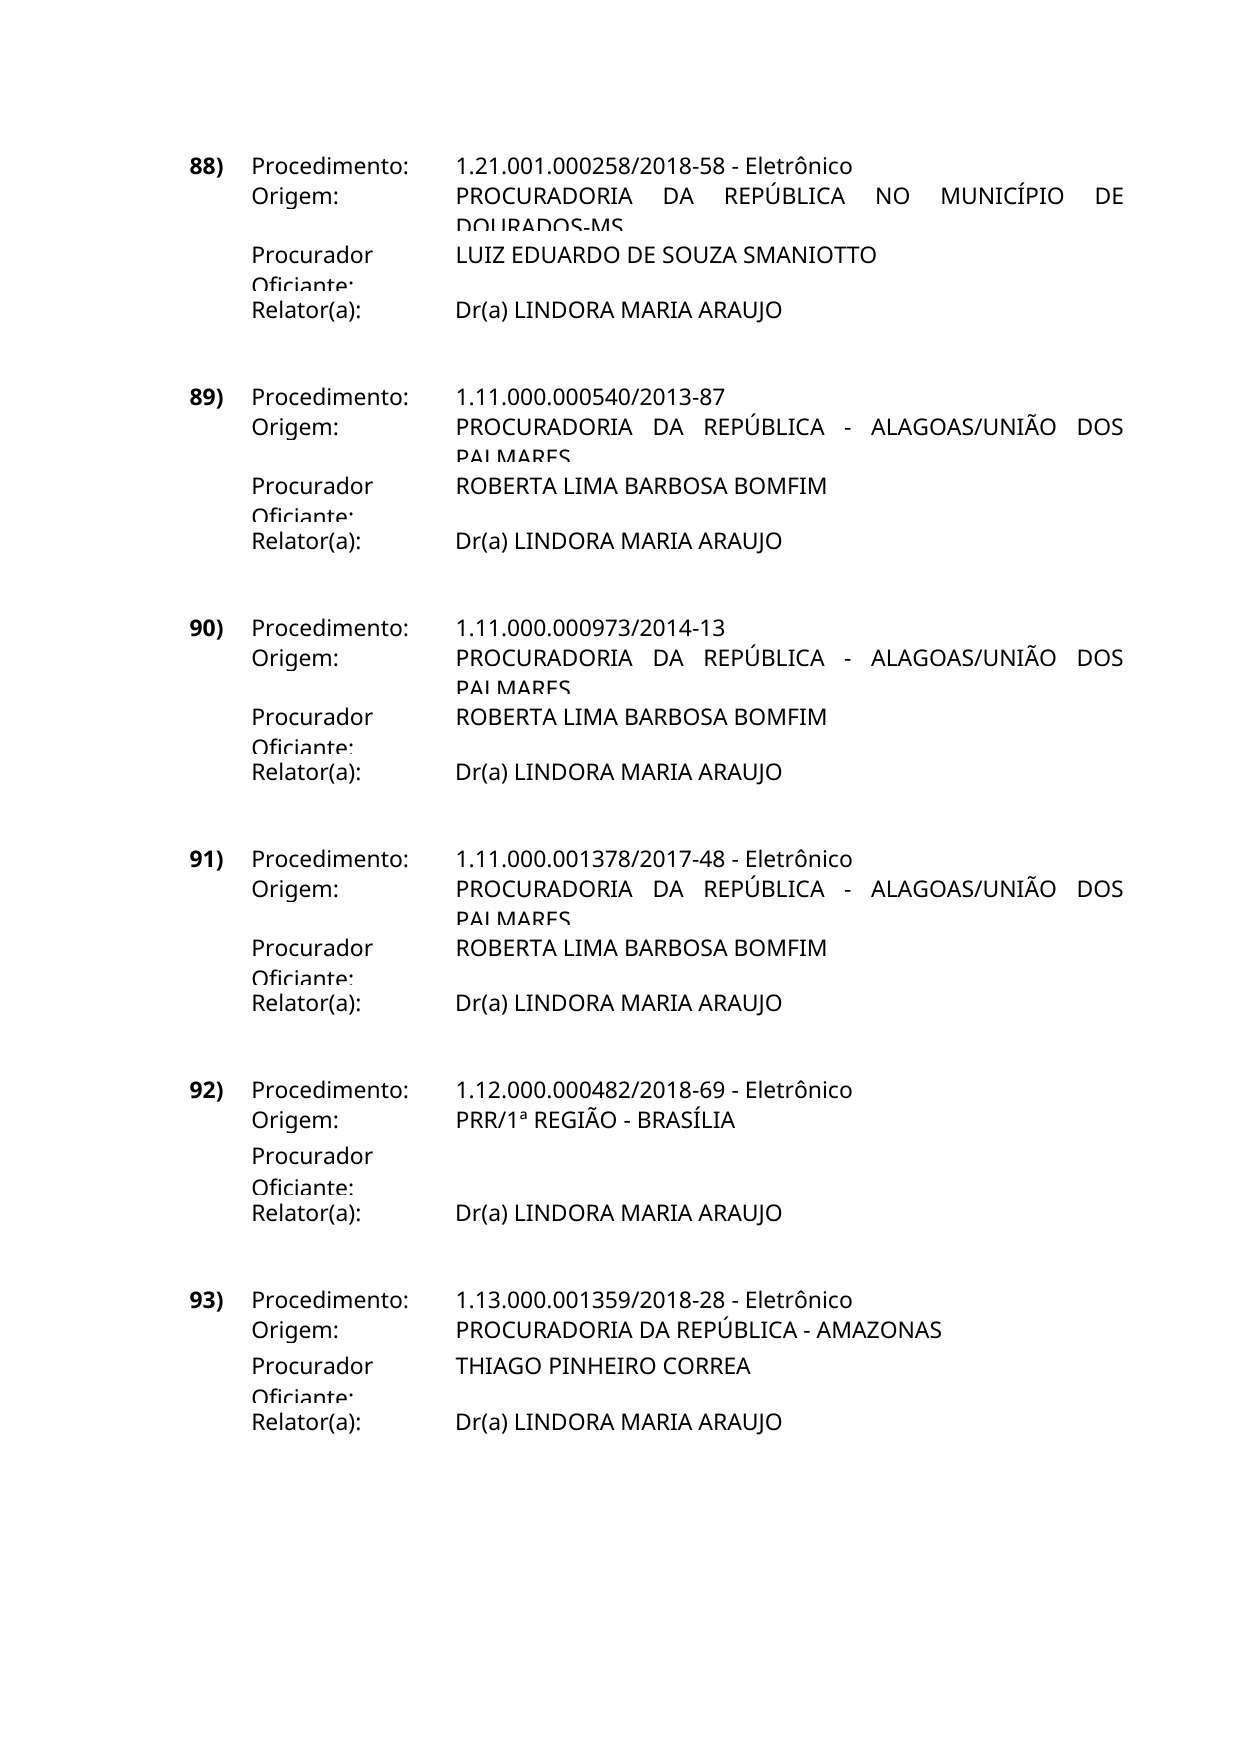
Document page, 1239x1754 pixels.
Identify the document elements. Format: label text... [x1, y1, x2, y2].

table_cell [0, 1227, 189, 1284]
table_cell [1125, 1227, 1239, 1284]
table_header Relator(a): [251, 1197, 455, 1226]
table_cell [0, 525, 189, 555]
table_cell [455, 231, 1124, 238]
table_cell 89) [189, 381, 251, 409]
table_cell [1125, 324, 1239, 381]
table_cell [1125, 1284, 1239, 1313]
table_cell LUIZ EDUARDO DE SOUZA SMANIOTTO [455, 239, 1124, 289]
table_cell [189, 411, 251, 439]
table_cell [1125, 1314, 1239, 1343]
table_cell Procedimento: [251, 612, 455, 641]
table_cell Procedimento: [251, 150, 455, 178]
table_cell [0, 1314, 189, 1343]
table_header [189, 0, 251, 150]
table_cell [189, 671, 251, 693]
table_cell [1125, 1104, 1239, 1133]
table_cell [455, 1343, 1124, 1350]
table_cell [251, 786, 455, 843]
table_cell Procurador Oficiante: [251, 470, 455, 522]
table_cell [1125, 180, 1239, 208]
table_cell [1125, 294, 1239, 324]
table_cell Procurador Oficiante: [251, 932, 455, 984]
table_header Dr(a) LINDORA MARIA ARAUJO [455, 294, 1122, 323]
table_cell [1125, 642, 1239, 671]
table_cell [1125, 239, 1239, 289]
table_cell [251, 209, 455, 231]
table_cell 93) [189, 1284, 251, 1313]
table_cell [0, 902, 189, 924]
table_cell [251, 1343, 455, 1350]
table_cell [0, 1197, 189, 1227]
table_cell PROCURADORIA DA REPÚBLICA - ALAGOAS/UNIÃO DOS PALMARES [455, 411, 1124, 462]
table_cell [455, 1227, 1124, 1284]
table_cell [455, 786, 1124, 843]
table_cell [0, 180, 189, 208]
table_cell [189, 987, 251, 1017]
table_cell [0, 231, 189, 238]
table_cell [1125, 843, 1239, 872]
table_cell 1.11.000.001378/2017-48 - Eletrônico [455, 843, 1124, 872]
table_cell [251, 1017, 455, 1074]
table_cell 91) [189, 843, 251, 872]
table_cell [0, 555, 189, 612]
table_cell [1125, 756, 1239, 786]
table_header [1125, 0, 1239, 150]
table_cell [0, 1343, 189, 1350]
table_cell [189, 180, 251, 208]
table_cell [189, 873, 251, 902]
table_cell 1.12.000.000482/2018-69 - Eletrônico [455, 1074, 1124, 1103]
table_header Dr(a) LINDORA MARIA ARAUJO [455, 987, 1122, 1016]
table_cell PROCURADORIA DA REPÚBLICA - ALAGOAS/UNIÃO DOS PALMARES [455, 873, 1124, 924]
table_cell [189, 1406, 251, 1436]
table_cell [0, 381, 189, 409]
table_cell [1125, 231, 1239, 238]
table_cell [455, 555, 1124, 612]
table_cell [189, 470, 251, 521]
table_cell [251, 924, 455, 932]
table_cell [455, 693, 1124, 701]
table_cell [0, 411, 189, 439]
table_cell [189, 1104, 251, 1133]
table_header Relator(a): [251, 294, 455, 323]
table_cell [1125, 381, 1239, 409]
table_cell 88) [189, 150, 251, 178]
table_cell [189, 1140, 251, 1194]
table_cell Origem: [251, 1314, 455, 1343]
table_cell [189, 231, 251, 238]
table_header Dr(a) LINDORA MARIA ARAUJO [455, 1197, 1122, 1226]
table_cell [251, 1227, 455, 1284]
table_cell [189, 1227, 251, 1284]
table_cell [251, 693, 455, 701]
table_cell [189, 902, 251, 924]
table_cell [1125, 987, 1239, 1017]
table_cell [0, 1350, 189, 1401]
table_header [251, 0, 455, 150]
table_cell ROBERTA LIMA BARBOSA BOMFIM [455, 932, 1124, 983]
table_cell [189, 209, 251, 231]
table_cell [189, 440, 251, 462]
table_cell Origem: [251, 1104, 455, 1133]
table_cell [0, 1140, 189, 1194]
table_cell [0, 324, 189, 381]
table_cell [1125, 612, 1239, 641]
table_cell [0, 462, 189, 469]
table_cell [0, 924, 189, 932]
table_cell [0, 1133, 189, 1140]
table_header Dr(a) LINDORA MARIA ARAUJO [455, 525, 1122, 554]
table_cell [0, 150, 189, 178]
table_cell [455, 1140, 1124, 1194]
table_cell 1.13.000.001359/2018-28 - Eletrônico [455, 1284, 1124, 1313]
table_cell [189, 1197, 251, 1227]
table_cell [455, 462, 1124, 469]
table_cell [0, 843, 189, 872]
table_cell [455, 924, 1124, 932]
table_cell [189, 932, 251, 983]
table_cell [251, 462, 455, 469]
table_cell Origem: [251, 873, 455, 902]
table_cell [1125, 1074, 1239, 1103]
table_cell [1125, 932, 1239, 983]
table_cell [251, 555, 455, 612]
table_cell [189, 525, 251, 555]
table_cell [1125, 525, 1239, 555]
table_cell [189, 294, 251, 324]
table_cell [0, 209, 189, 231]
table_cell PRR/1ª REGIÃO - BRASÍLIA [455, 1104, 1124, 1133]
table_cell 1.11.000.000540/2013-87 [455, 381, 1124, 409]
table_cell [189, 324, 251, 381]
table_cell 90) [189, 612, 251, 641]
table_cell ROBERTA LIMA BARBOSA BOMFIM [455, 701, 1124, 752]
table_cell [189, 1314, 251, 1343]
table_cell [189, 555, 251, 612]
table_cell [1125, 701, 1239, 752]
table_cell [189, 239, 251, 289]
table_cell [0, 1017, 189, 1074]
table_cell [1125, 462, 1239, 469]
table_cell [1125, 150, 1239, 178]
table_cell [0, 1074, 189, 1103]
table_cell PROCURADORIA DA REPÚBLICA NO MUNICÍPIO DE DOURADOS-MS [455, 180, 1124, 231]
table_cell [189, 924, 251, 932]
table_cell PROCURADORIA DA REPÚBLICA - AMAZONAS [455, 1314, 1124, 1343]
table_cell [251, 1133, 455, 1140]
table_cell [1125, 1133, 1239, 1140]
table_cell [251, 440, 455, 462]
table_cell [0, 756, 189, 786]
table_cell [0, 932, 189, 983]
table_cell [189, 1350, 251, 1401]
table_cell [189, 1343, 251, 1350]
table_cell THIAGO PINHEIRO CORREA [455, 1350, 1124, 1401]
table_cell [0, 873, 189, 902]
table_cell Procurador Oficiante: [251, 239, 455, 291]
table_cell [1125, 902, 1239, 924]
table_cell [0, 1284, 189, 1313]
table_header Relator(a): [251, 756, 455, 785]
table_cell [1125, 924, 1239, 932]
table_cell [1125, 1343, 1239, 1350]
table_cell [0, 294, 189, 324]
table_cell [189, 701, 251, 752]
table_cell [1125, 440, 1239, 462]
table_cell Procedimento: [251, 1074, 455, 1103]
table_cell 1.11.000.000973/2014-13 [455, 612, 1124, 641]
table_cell [189, 642, 251, 671]
table_cell [1125, 1140, 1239, 1194]
table_cell [251, 902, 455, 924]
table_cell [455, 1017, 1124, 1074]
table_cell [0, 786, 189, 843]
table_cell [1125, 1406, 1239, 1436]
table_cell [0, 693, 189, 701]
table_header [0, 0, 189, 150]
table_cell [189, 1017, 251, 1074]
table_cell Procurador Oficiante: [251, 1350, 455, 1403]
table_cell 92) [189, 1074, 251, 1103]
table_header Relator(a): [251, 987, 455, 1016]
table_cell [0, 701, 189, 752]
table_cell [189, 1133, 251, 1140]
table_cell [1125, 693, 1239, 701]
table_cell [1125, 1350, 1239, 1401]
table_cell [455, 324, 1124, 381]
table_cell [1125, 873, 1239, 902]
table_cell [0, 671, 189, 693]
table_cell Procurador Oficiante: [251, 1140, 455, 1194]
table_header Relator(a): [251, 1406, 455, 1434]
table_cell [189, 462, 251, 469]
table_cell [1125, 671, 1239, 693]
table_cell [189, 786, 251, 843]
table_cell Procedimento: [251, 1284, 455, 1313]
table_cell [0, 440, 189, 462]
table_cell [0, 470, 189, 521]
table_cell [251, 231, 455, 238]
table_cell [251, 324, 455, 381]
table_cell [0, 239, 189, 289]
table_cell [0, 612, 189, 641]
table_cell [455, 1133, 1124, 1140]
table_cell [251, 671, 455, 693]
table_cell [1125, 1197, 1239, 1227]
table_cell [1125, 786, 1239, 843]
table_cell Origem: [251, 642, 455, 671]
table_cell Origem: [251, 411, 455, 439]
table_cell [0, 1406, 189, 1436]
table_cell [1125, 209, 1239, 231]
table_header Dr(a) LINDORA MARIA ARAUJO [455, 1406, 1122, 1434]
table_cell [1125, 555, 1239, 612]
table_cell Origem: [251, 180, 455, 208]
table_cell Procedimento: [251, 381, 455, 409]
table_cell PROCURADORIA DA REPÚBLICA - ALAGOAS/UNIÃO DOS PALMARES [455, 642, 1124, 693]
table_cell ROBERTA LIMA BARBOSA BOMFIM [455, 470, 1124, 521]
table_cell 1.21.001.000258/2018-58 - Eletrônico [455, 150, 1124, 178]
table_cell [1125, 470, 1239, 521]
table_cell Procurador Oficiante: [251, 701, 455, 753]
table_header Dr(a) LINDORA MARIA ARAUJO [455, 756, 1122, 785]
table_cell [0, 642, 189, 671]
table_cell [189, 693, 251, 701]
table_cell [189, 756, 251, 786]
table_header Relator(a): [251, 525, 455, 554]
table_cell [0, 1104, 189, 1133]
table_header [455, 0, 1124, 150]
table_cell [0, 987, 189, 1017]
table_cell Procedimento: [251, 843, 455, 872]
table_cell [1125, 1017, 1239, 1074]
table_cell [1125, 411, 1239, 439]
